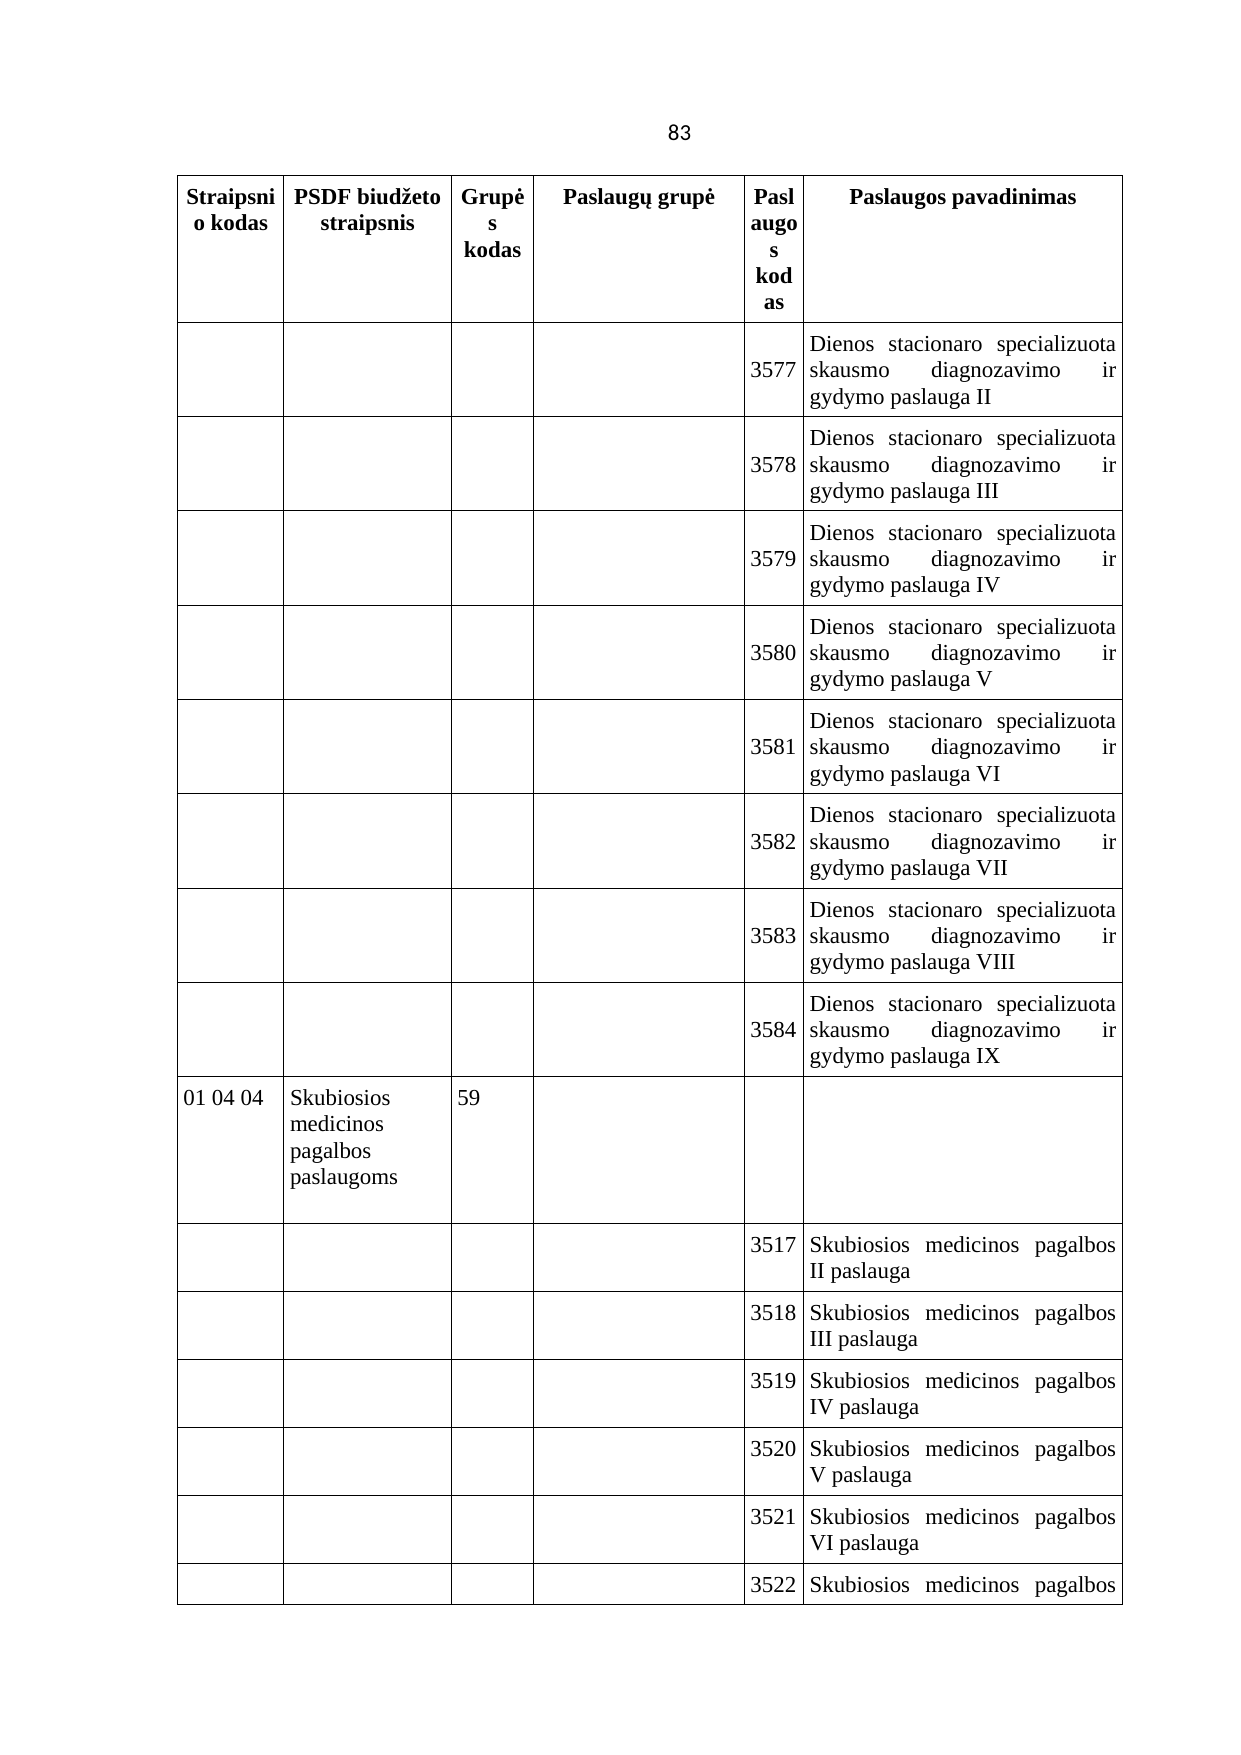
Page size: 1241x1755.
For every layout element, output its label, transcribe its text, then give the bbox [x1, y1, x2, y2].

table_cell 3522 [745, 1564, 803, 1604]
table_cell [284, 1292, 451, 1359]
table_cell 3583 [745, 889, 803, 982]
table_cell [452, 606, 533, 699]
table_cell [534, 417, 744, 510]
table_cell 3577 [745, 323, 803, 416]
table_cell [284, 983, 451, 1076]
table_cell 3582 [745, 794, 803, 887]
table_cell [804, 1077, 1122, 1223]
table_cell [745, 1077, 803, 1223]
table_cell [452, 1224, 533, 1291]
table_cell [452, 1360, 533, 1427]
table_cell 3581 [745, 700, 803, 793]
table_cell 3517 [745, 1224, 803, 1291]
table_cell [452, 1292, 533, 1359]
table_cell [534, 1077, 744, 1223]
table_cell [178, 417, 283, 510]
table_cell 59 [452, 1077, 533, 1223]
table_cell [284, 1224, 451, 1291]
table_cell [534, 323, 744, 416]
table_cell Dienos stacionaro specializuota skausmo diagnozavimo ir gydymo paslauga III [804, 417, 1122, 510]
table_cell Skubiosios medicinos pagalbos paslaugoms [284, 1077, 451, 1223]
table_cell [534, 889, 744, 982]
table_cell [284, 1428, 451, 1495]
table_cell [534, 983, 744, 1076]
table_cell [452, 794, 533, 887]
table_cell 3579 [745, 511, 803, 605]
table_cell [178, 983, 283, 1076]
table_cell [534, 1360, 744, 1427]
table_header Paslaugos kodas [745, 176, 803, 322]
table_cell [534, 794, 744, 887]
table_cell [178, 700, 283, 793]
table_cell 3584 [745, 983, 803, 1076]
table_cell [534, 1292, 744, 1359]
table_cell [178, 323, 283, 416]
table_cell [284, 417, 451, 510]
table_cell [284, 794, 451, 887]
table_cell [284, 511, 451, 605]
table_cell [534, 606, 744, 699]
table_header Paslaugų grupė [534, 176, 744, 322]
table_cell Dienos stacionaro specializuota skausmo diagnozavimo ir gydymo paslauga IX [804, 983, 1122, 1076]
table_header Grupės kodas [452, 176, 533, 322]
table_cell [534, 511, 744, 605]
table_cell Skubiosios medicinos pagalbos II paslauga [804, 1224, 1122, 1291]
table_cell [452, 417, 533, 510]
table_cell Dienos stacionaro specializuota skausmo diagnozavimo ir gydymo paslauga VIII [804, 889, 1122, 982]
table_cell 3521 [745, 1496, 803, 1563]
table_cell [178, 889, 283, 982]
table_cell Dienos stacionaro specializuota skausmo diagnozavimo ir gydymo paslauga IV [804, 511, 1122, 605]
table_cell [178, 1224, 283, 1291]
table_cell 3578 [745, 417, 803, 510]
table_cell [284, 889, 451, 982]
table_cell [284, 606, 451, 699]
table_cell [534, 1428, 744, 1495]
table_cell [452, 1428, 533, 1495]
table_cell Skubiosios medicinos pagalbos V paslauga [804, 1428, 1122, 1495]
table_cell Skubiosios medicinos pagalbos [804, 1564, 1122, 1604]
table_header PSDF biudžeto straipsnis [284, 176, 451, 322]
table_cell [178, 1496, 283, 1563]
table_header Straipsnio kodas [178, 176, 283, 322]
table_cell [178, 606, 283, 699]
table_cell Dienos stacionaro specializuota skausmo diagnozavimo ir gydymo paslauga VI [804, 700, 1122, 793]
table_cell [284, 700, 451, 793]
table_header Paslaugos pavadinimas [804, 176, 1122, 322]
table_cell 3518 [745, 1292, 803, 1359]
table_cell [178, 1360, 283, 1427]
table_cell Skubiosios medicinos pagalbos III paslauga [804, 1292, 1122, 1359]
table_cell 3580 [745, 606, 803, 699]
table_cell 01 04 04 [178, 1077, 283, 1223]
table_cell [452, 323, 533, 416]
table_cell [534, 1496, 744, 1563]
table_cell 3519 [745, 1360, 803, 1427]
table_cell [178, 1292, 283, 1359]
table_cell [452, 700, 533, 793]
table_cell [534, 1564, 744, 1604]
table_cell [178, 1428, 283, 1495]
table_cell Skubiosios medicinos pagalbos VI paslauga [804, 1496, 1122, 1563]
table_cell [452, 983, 533, 1076]
table_cell Skubiosios medicinos pagalbos IV paslauga [804, 1360, 1122, 1427]
table_cell [534, 700, 744, 793]
table_cell [452, 511, 533, 605]
table_cell [534, 1224, 744, 1291]
table_cell [452, 1564, 533, 1604]
table_cell [284, 1496, 451, 1563]
table_cell [284, 1360, 451, 1427]
table_cell [452, 1496, 533, 1563]
table_cell Dienos stacionaro specializuota skausmo diagnozavimo ir gydymo paslauga VII [804, 794, 1122, 887]
table_cell [178, 794, 283, 887]
table_cell [178, 1564, 283, 1604]
table_cell [284, 323, 451, 416]
table_cell Dienos stacionaro specializuota skausmo diagnozavimo ir gydymo paslauga V [804, 606, 1122, 699]
table_cell [178, 511, 283, 605]
table_cell Dienos stacionaro specializuota skausmo diagnozavimo ir gydymo paslauga II [804, 323, 1122, 416]
table_cell [452, 889, 533, 982]
table_cell 3520 [745, 1428, 803, 1495]
table_cell [284, 1564, 451, 1604]
